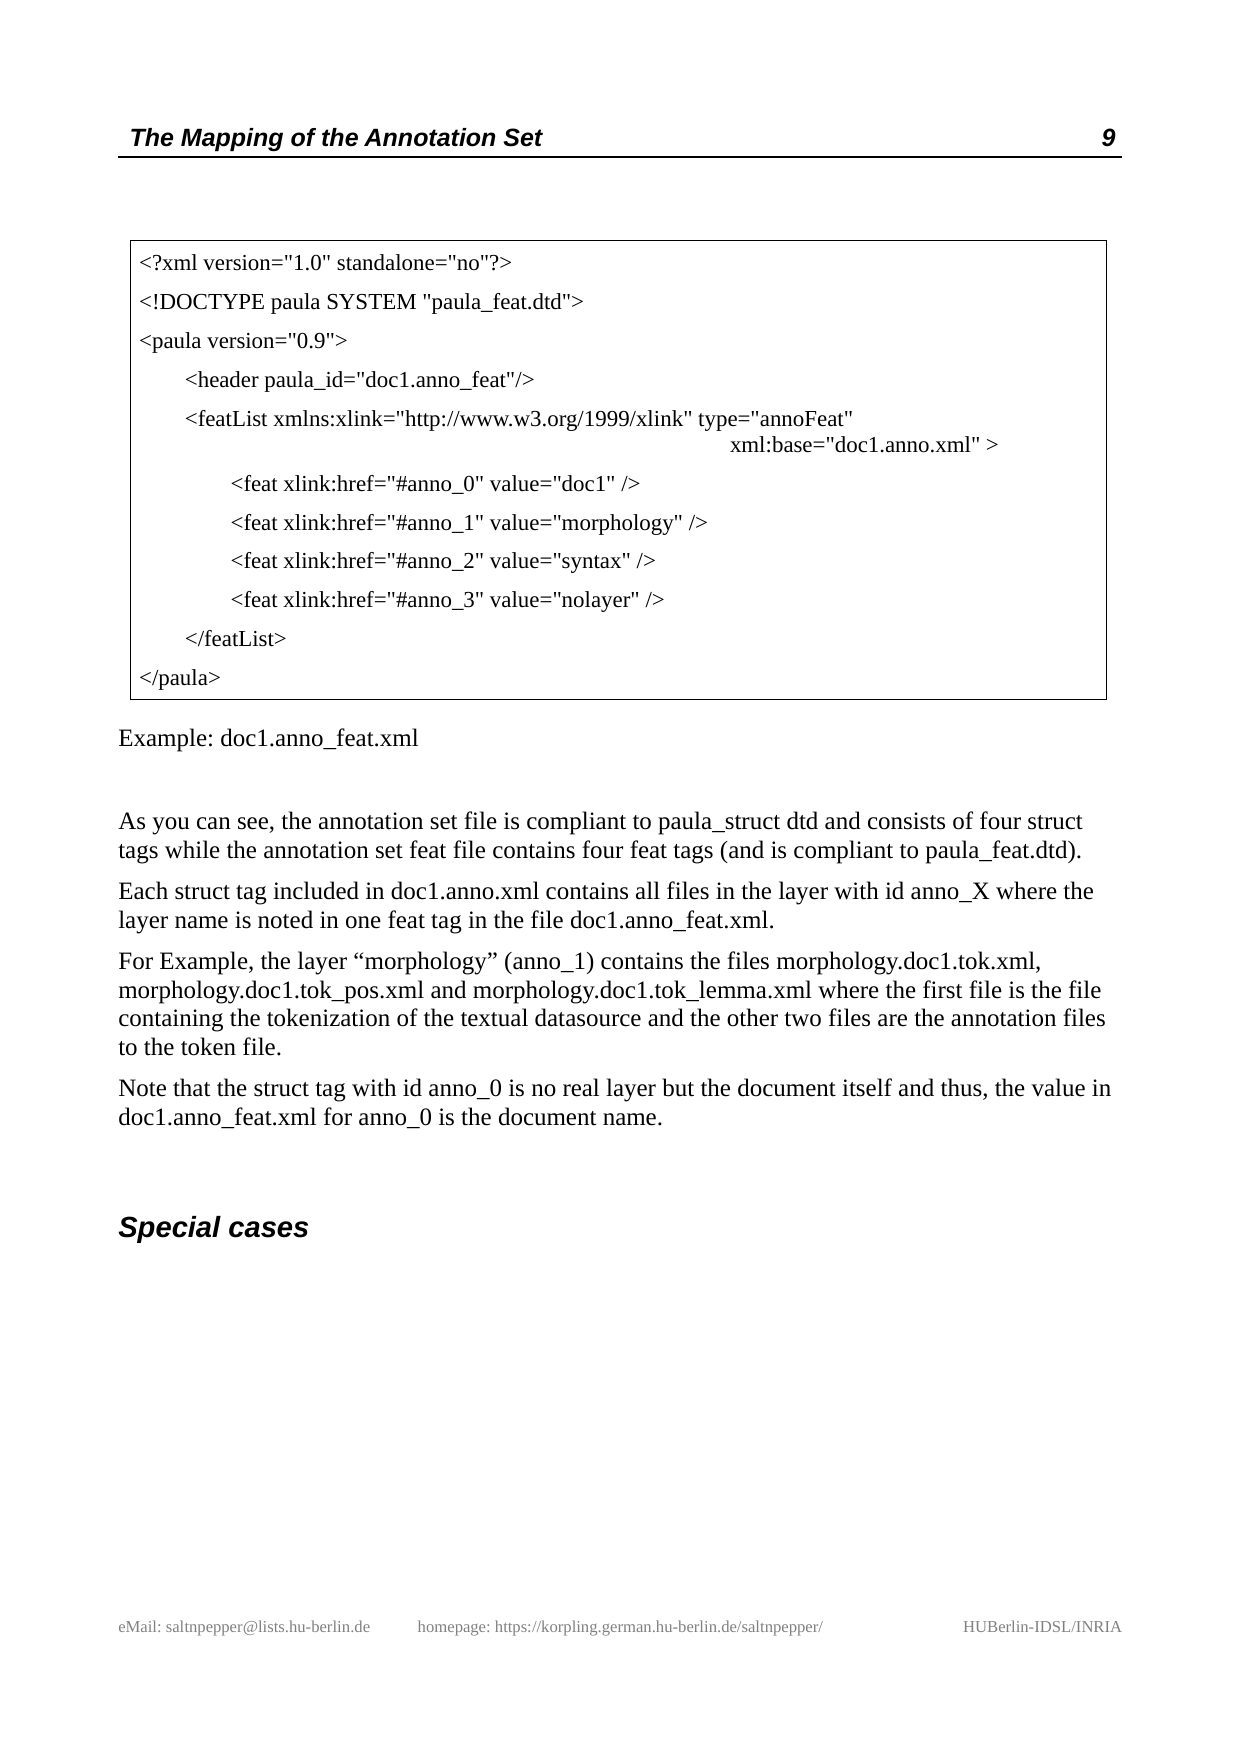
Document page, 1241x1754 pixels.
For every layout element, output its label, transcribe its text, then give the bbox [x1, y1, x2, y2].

text <header paula_id="doc1.anno_feat"/> [139, 366, 1097, 392]
text </featList> [139, 625, 1097, 652]
text Each struct tag included in doc1.anno.xml contains all files in the layer with id anno_X where the layer name is noted in one feat tag in the file doc1.anno_feat.xml. [118, 876, 1122, 933]
text <?xml version="1.0" standalone="no"?> [139, 249, 1097, 276]
text Example: doc1.anno_feat.xml [118, 723, 1122, 752]
text Note that the struct tag with id anno_0 is no real layer but the document itself and thus, the value in doc1.anno_feat.xml for anno_0 is the document name. [118, 1073, 1122, 1131]
text As you can see, the annotation set file is compliant to paula_struct dtd and consists of four struct tags while the annotation set feat file contains four feat tags (and is compliant to paula_feat.dtd). [118, 806, 1122, 863]
text <feat xlink:href="#anno_3" value="nolayer" /> [139, 586, 1097, 613]
text For Example, the layer “morphology” (anno_1) contains the files morphology.doc1.tok.xml, morphology.doc1.tok_pos.xml and morphology.doc1.tok_lemma.xml where the first file is the file containing the tokenization of the textual datasource and the other two files are the annotation files to the token file. [118, 946, 1122, 1061]
text </paula> [139, 664, 1097, 691]
text <featList xmlns:xlink="http://www.w3.org/1999/xlink" type="annoFeat" xml:base="doc1.anno.xml" > [139, 405, 1097, 457]
text <feat xlink:href="#anno_1" value="morphology" /> [139, 509, 1097, 535]
text <paula version="0.9"> [139, 327, 1097, 353]
text <feat xlink:href="#anno_0" value="doc1" /> [139, 470, 1097, 496]
text <feat xlink:href="#anno_2" value="syntax" /> [139, 548, 1097, 574]
text <!DOCTYPE paula SYSTEM "paula_feat.dtd"> [139, 288, 1097, 314]
subtitle Special cases [118, 1210, 1122, 1243]
